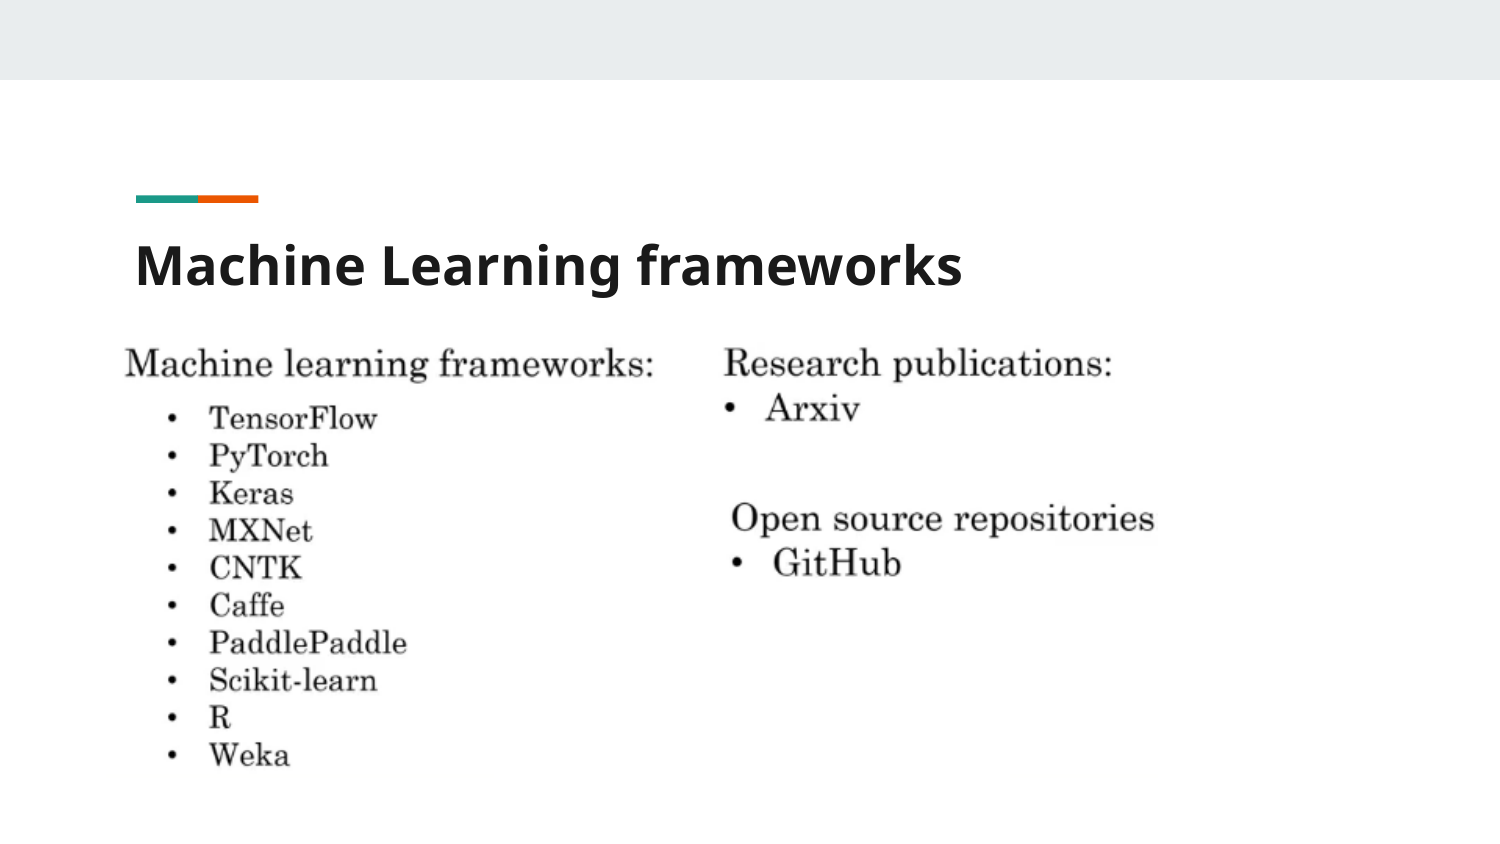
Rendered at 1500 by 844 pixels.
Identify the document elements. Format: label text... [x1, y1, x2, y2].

picture [106, 329, 1158, 821]
title Machine Learning frameworks [119, 216, 1381, 305]
